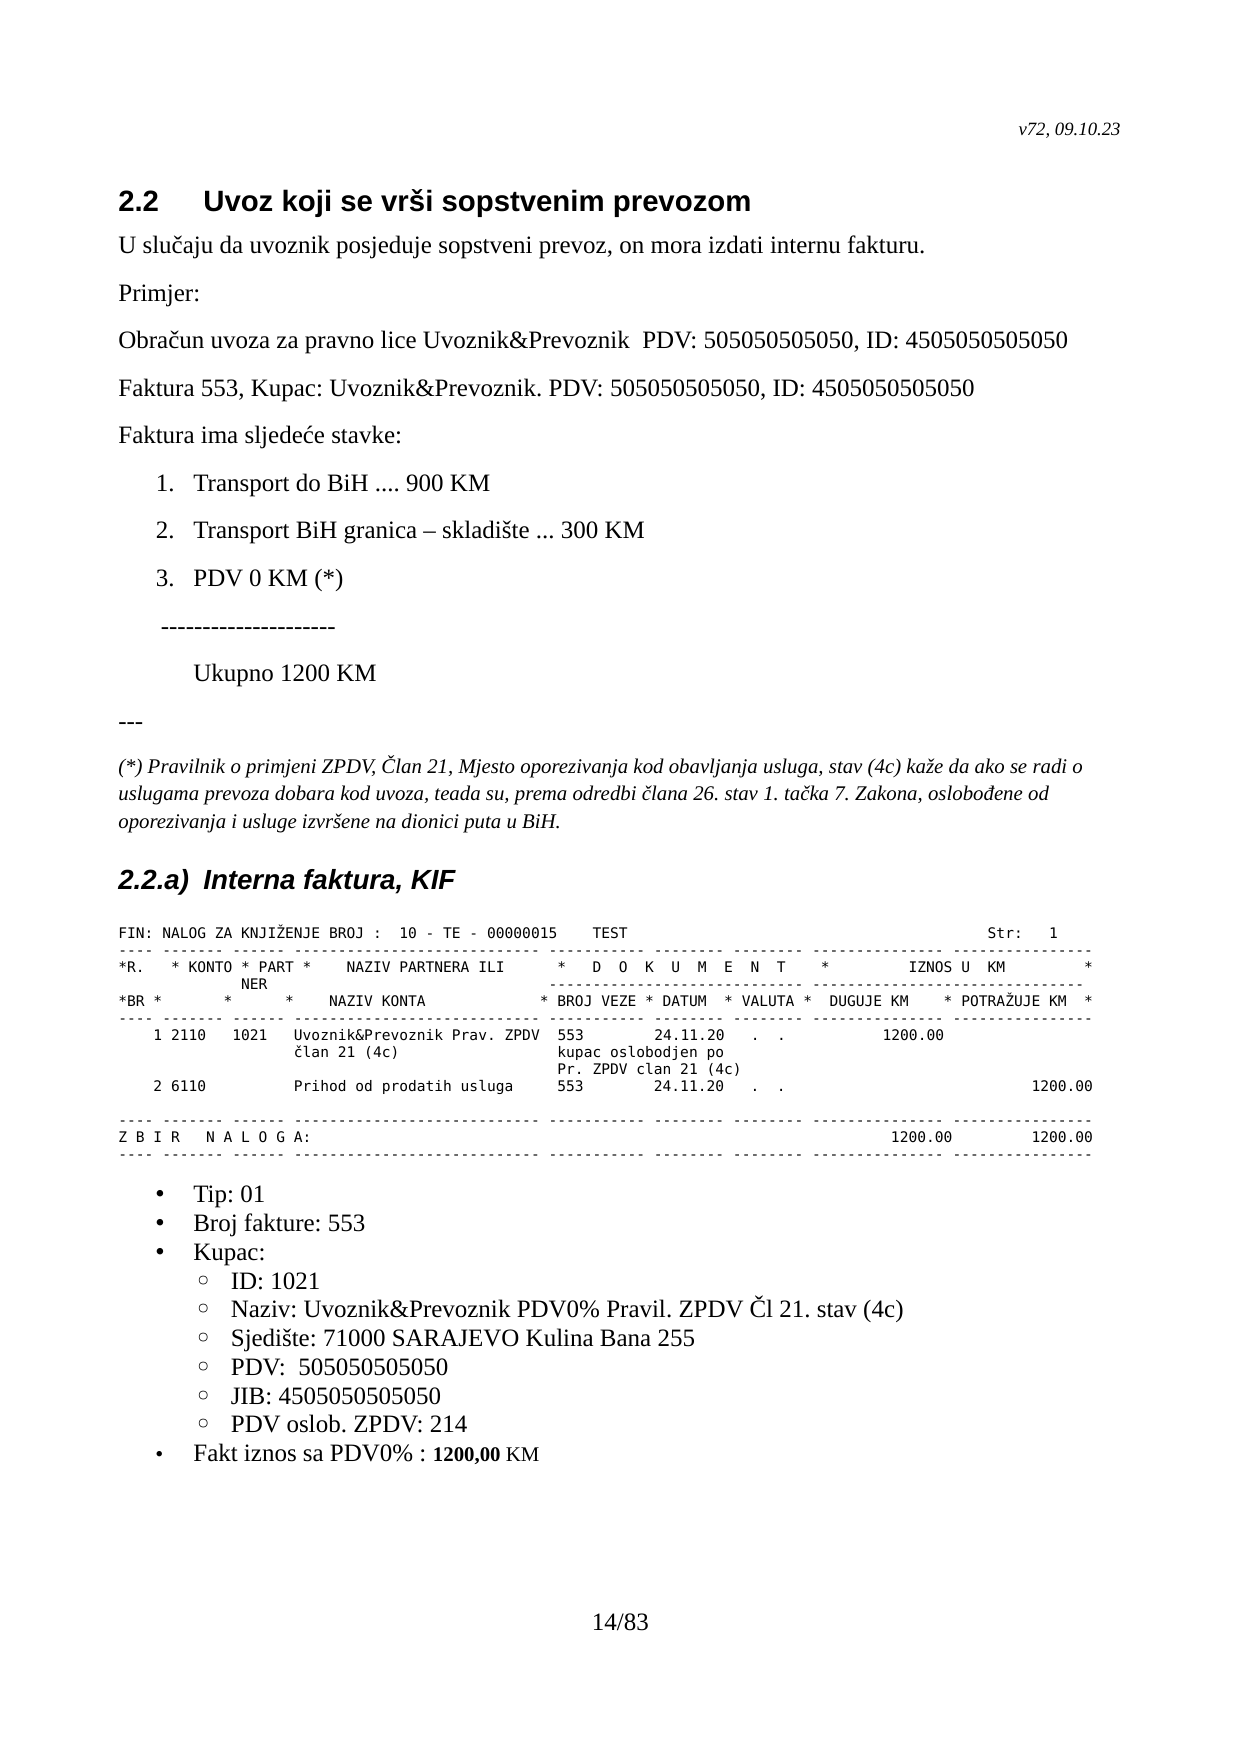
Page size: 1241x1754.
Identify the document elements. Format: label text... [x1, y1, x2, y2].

list Broj fakture: 553 [156, 1208, 1122, 1237]
list Fakt iznos sa PDV0% : 1200,00 KM [156, 1438, 1122, 1467]
text 1 2110 1021 Uvoznik&Prevoznik Prav. ZPDV 553 24.11.20 . . 1200.00 [118, 1027, 1122, 1044]
subtitle Faktura 553, Kupac: Uvoznik&Prevoznik. PDV: 505050505050, ID: 4505050505050 [118, 373, 1122, 402]
subtitle (*) Pravilnik o primjeni ZPDV, Član 21, Mjesto oporezivanja kod obavljanja usluga, stav (4c) kaže da ako se radi o uslugama prevoza dobara kod uvoza, teada su, prema odredbi člana 26. stav 1. tačka 7. Zakona, oslobođene od oporezivanja i usluge izvršene na dionici puta u BiH. [118, 754, 1122, 833]
subtitle Interna faktura, KIF [118, 863, 1122, 895]
subtitle PDV 0 KM (*) [156, 563, 1122, 592]
text ---- ------- ------ ---------------------------- ----------- -------- -------- --------------- ---------------- [118, 1112, 1122, 1129]
subtitle Transport do BiH .... 900 KM [156, 468, 1122, 497]
list PDV: 505050505050 [193, 1352, 1122, 1381]
text *BR * * * NAZIV KONTA * BROJ VEZE * DATUM * VALUTA * DUGUJE KM * POTRAŽUJE KM * [118, 993, 1122, 1010]
text ---- ------- ------ ---------------------------- ----------- -------- -------- --------------- ---------------- [118, 1146, 1122, 1163]
subtitle --- [118, 706, 1122, 735]
subtitle Ukupno 1200 KM [156, 658, 1122, 687]
text FIN: NALOG ZA KNJIŽENJE BROJ : 10 - TE - 00000015 TEST Str: 1 [118, 925, 1122, 942]
list ID: 1021 [193, 1266, 1122, 1294]
list JIB: 4505050505050 [193, 1381, 1122, 1409]
text ---- ------- ------ ---------------------------- ----------- -------- -------- --------------- ---------------- [118, 942, 1122, 959]
subtitle Uvoz koji se vrši sopstvenim prevozom [118, 184, 1122, 217]
text NER ----------------------------- ------------------------------- [118, 976, 1122, 993]
list Sjedište: 71000 SARAJEVO Kulina Bana 255 [193, 1323, 1122, 1352]
text 2 6110 Prihod od prodatih usluga 553 24.11.20 . . 1200.00 [118, 1078, 1122, 1095]
subtitle Obračun uvoza za pravno lice Uvoznik&Prevoznik PDV: 505050505050, ID: 4505050505050 [118, 325, 1122, 354]
subtitle --------------------- [118, 611, 1122, 639]
subtitle U slučaju da uvoznik posjeduje sopstveni prevoz, on mora izdati internu fakturu. [118, 230, 1122, 259]
list Tip: 01 [156, 1179, 1122, 1208]
text član 21 (4c) kupac oslobodjen po [118, 1044, 1122, 1061]
text Pr. ZPDV clan 21 (4c) [118, 1061, 1122, 1078]
text *R. * KONTO * PART * NAZIV PARTNERA ILI * D O K U M E N T * IZNOS U KM * [118, 959, 1122, 976]
text ---- ------- ------ ---------------------------- ----------- -------- -------- --------------- ---------------- [118, 1010, 1122, 1027]
subtitle Faktura ima sljedeće stavke: [118, 420, 1122, 449]
list Naziv: Uvoznik&Prevoznik PDV0% Pravil. ZPDV Čl 21. stav (4c) [193, 1294, 1122, 1323]
subtitle Transport BiH granica – skladište ... 300 KM [156, 516, 1122, 544]
list Kupac: [156, 1237, 1122, 1266]
list PDV oslob. ZPDV: 214 [193, 1409, 1122, 1438]
text Z B I R N A L O G A: 1200.00 1200.00 [118, 1129, 1122, 1146]
subtitle Primjer: [118, 278, 1122, 306]
